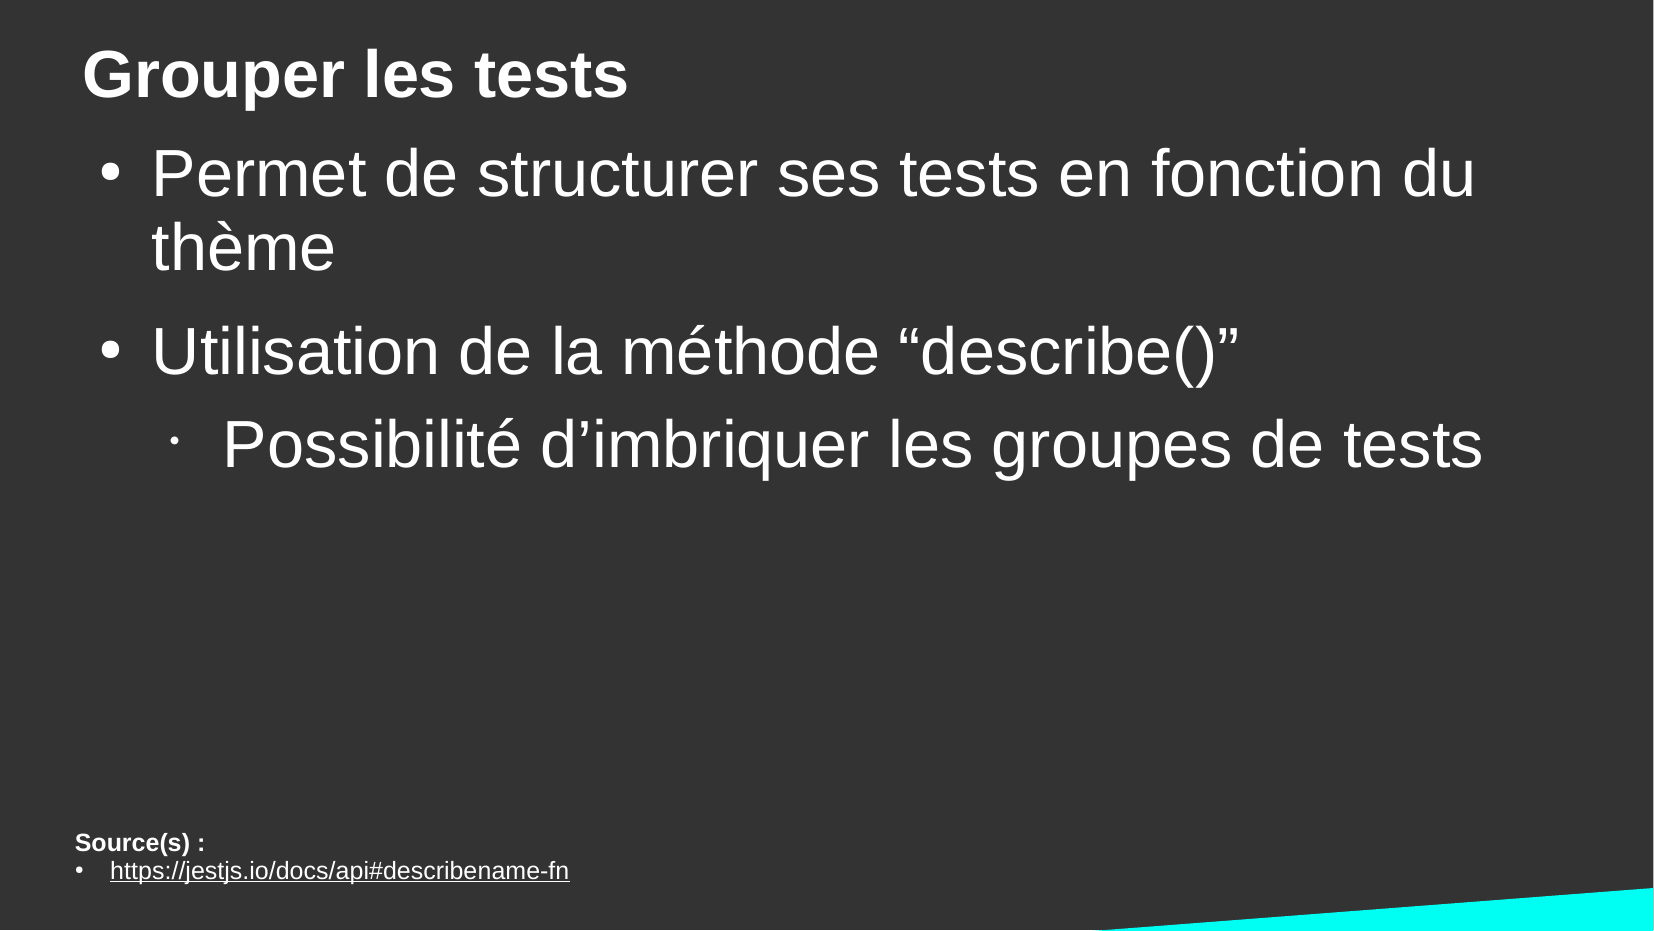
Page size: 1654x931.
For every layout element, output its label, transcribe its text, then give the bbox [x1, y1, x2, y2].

text_box Source(s) : https://jestjs.io/docs/api#describename-fn [60, 821, 1546, 906]
title Grouper les tests [82, 37, 1571, 112]
text_box [1092, 887, 1654, 931]
list Permet de structurer ses tests en fonction du thème Utilisation de la méthode “describe()” Possibilité d’imbriquer les groupes de tests [80, 135, 1620, 497]
